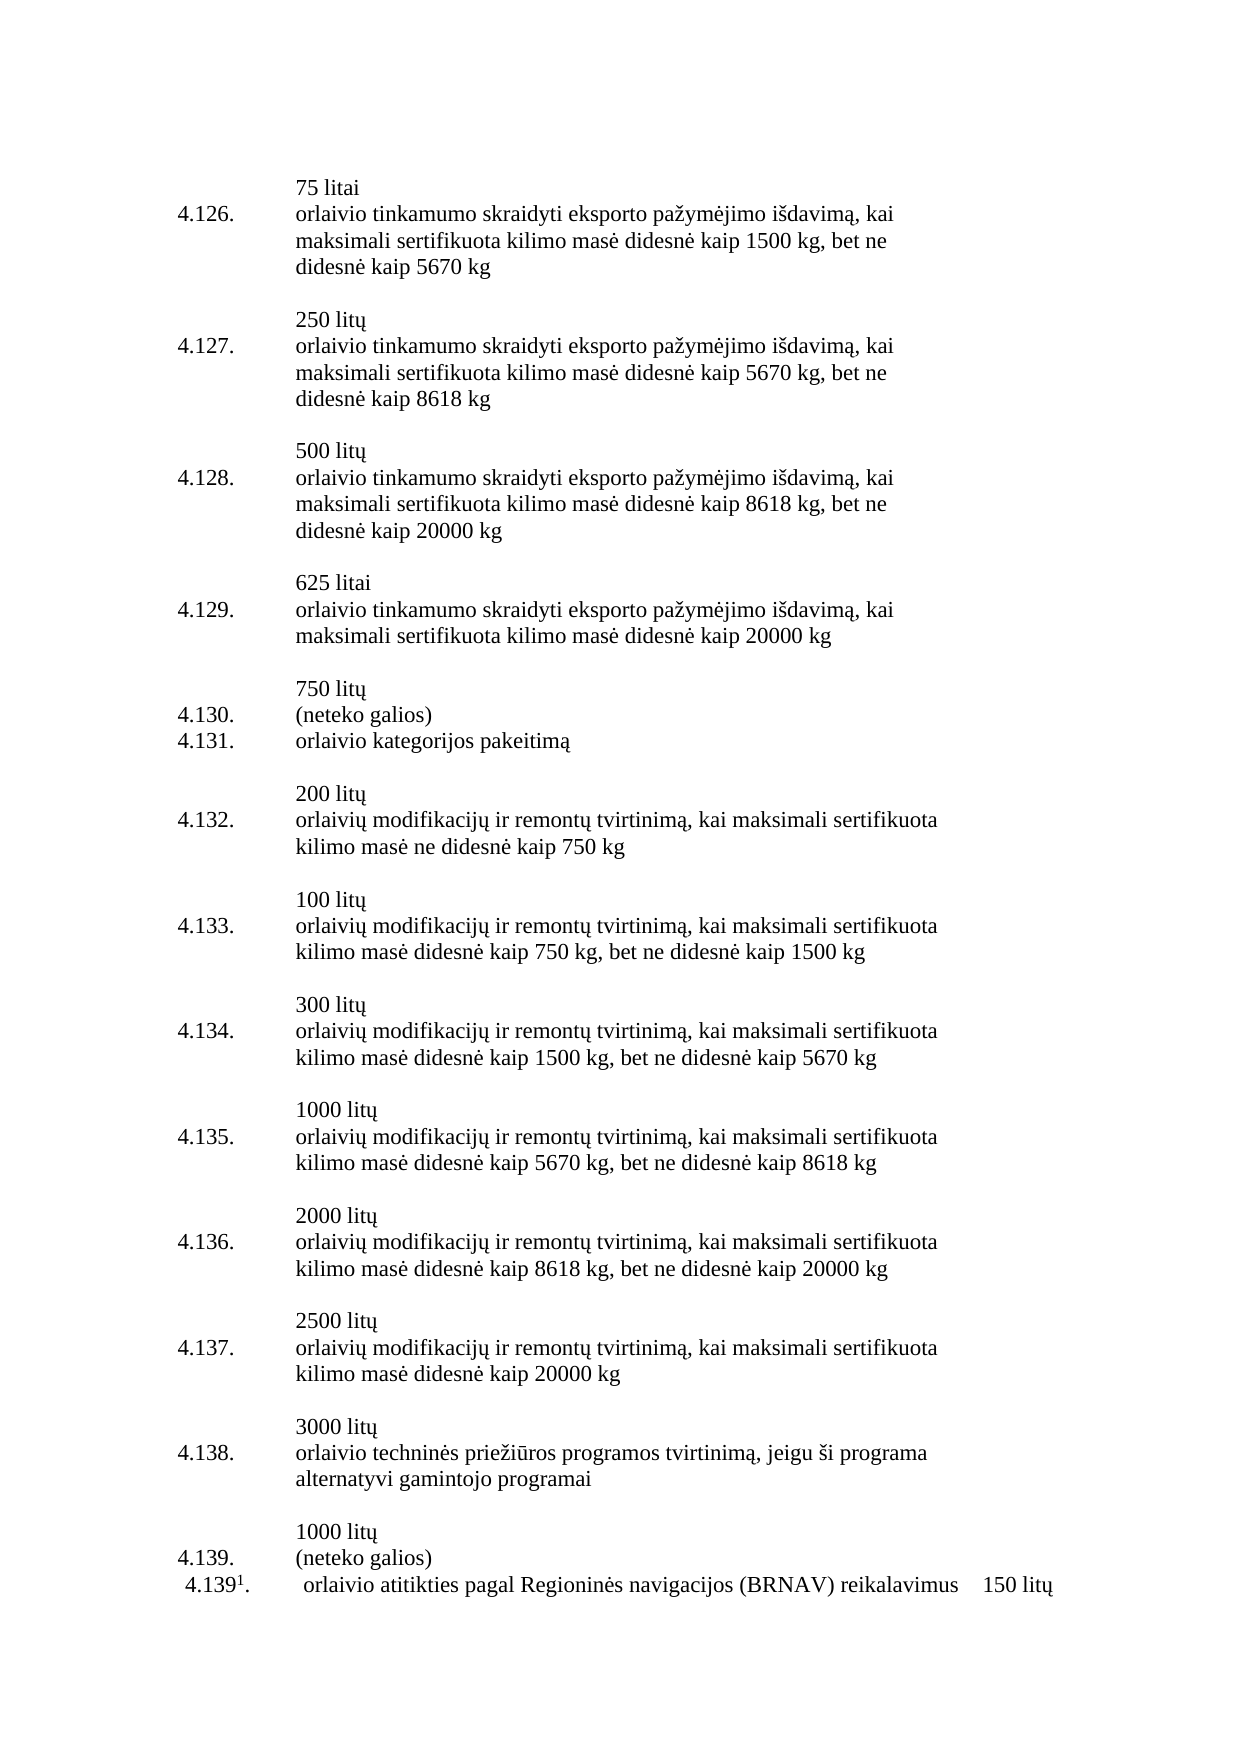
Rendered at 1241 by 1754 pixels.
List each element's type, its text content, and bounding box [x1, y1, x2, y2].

text 4.126. orlaivio tinkamumo skraidyti eksporto pažymėjimo išdavimą, kai maksimali sertifikuota kilimo masė didesnė kaip 1500 kg, bet ne didesnė kaip 5670 kg 250 litų [177, 200, 945, 332]
text 4.129. orlaivio tinkamumo skraidyti eksporto pažymėjimo išdavimą, kai maksimali sertifikuota kilimo masė didesnė kaip 20000 kg 750 litų [177, 596, 945, 701]
text 4.128. orlaivio tinkamumo skraidyti eksporto pažymėjimo išdavimą, kai maksimali sertifikuota kilimo masė didesnė kaip 8618 kg, bet ne didesnė kaip 20000 kg 625 litai [177, 464, 945, 596]
text 4.131. orlaivio kategorijos pakeitimą 200 litų [177, 727, 945, 807]
text 4.139. (neteko galios) [177, 1544, 945, 1571]
text 4.136. orlaivių modifikacijų ir remontų tvirtinimą, kai maksimali sertifikuota kilimo masė didesnė kaip 8618 kg, bet ne didesnė kaip 20000 kg 2500 litų [177, 1228, 945, 1334]
text 4.133. orlaivių modifikacijų ir remontų tvirtinimą, kai maksimali sertifikuota kilimo masė didesnė kaip 750 kg, bet ne didesnė kaip 1500 kg 300 litų [177, 912, 945, 1017]
table_header 4.1391. [174, 1571, 292, 1597]
text 4.138. orlaivio techninės priežiūros programos tvirtinimą, jeigu ši programa alternatyvi gamintojo programai 1000 litų [177, 1439, 945, 1544]
text 4.130. (neteko galios) [177, 701, 945, 727]
table_header 150 litų [971, 1571, 1144, 1597]
text 4.132. orlaivių modifikacijų ir remontų tvirtinimą, kai maksimali sertifikuota kilimo masė ne didesnė kaip 750 kg 100 litų [177, 807, 945, 912]
text 4.137. orlaivių modifikacijų ir remontų tvirtinimą, kai maksimali sertifikuota kilimo masė didesnė kaip 20000 kg 3000 litų [177, 1334, 945, 1439]
text 75 litai [177, 148, 945, 200]
text 4.135. orlaivių modifikacijų ir remontų tvirtinimą, kai maksimali sertifikuota kilimo masė didesnė kaip 5670 kg, bet ne didesnė kaip 8618 kg 2000 litų [177, 1123, 945, 1228]
text 4.134. orlaivių modifikacijų ir remontų tvirtinimą, kai maksimali sertifikuota kilimo masė didesnė kaip 1500 kg, bet ne didesnė kaip 5670 kg 1000 litų [177, 1017, 945, 1123]
table_header orlaivio atitikties pagal Regioninės navigacijos (BRNAV) reikalavimus [292, 1571, 971, 1597]
text 4.127. orlaivio tinkamumo skraidyti eksporto pažymėjimo išdavimą, kai maksimali sertifikuota kilimo masė didesnė kaip 5670 kg, bet ne didesnė kaip 8618 kg 500 litų [177, 332, 945, 464]
